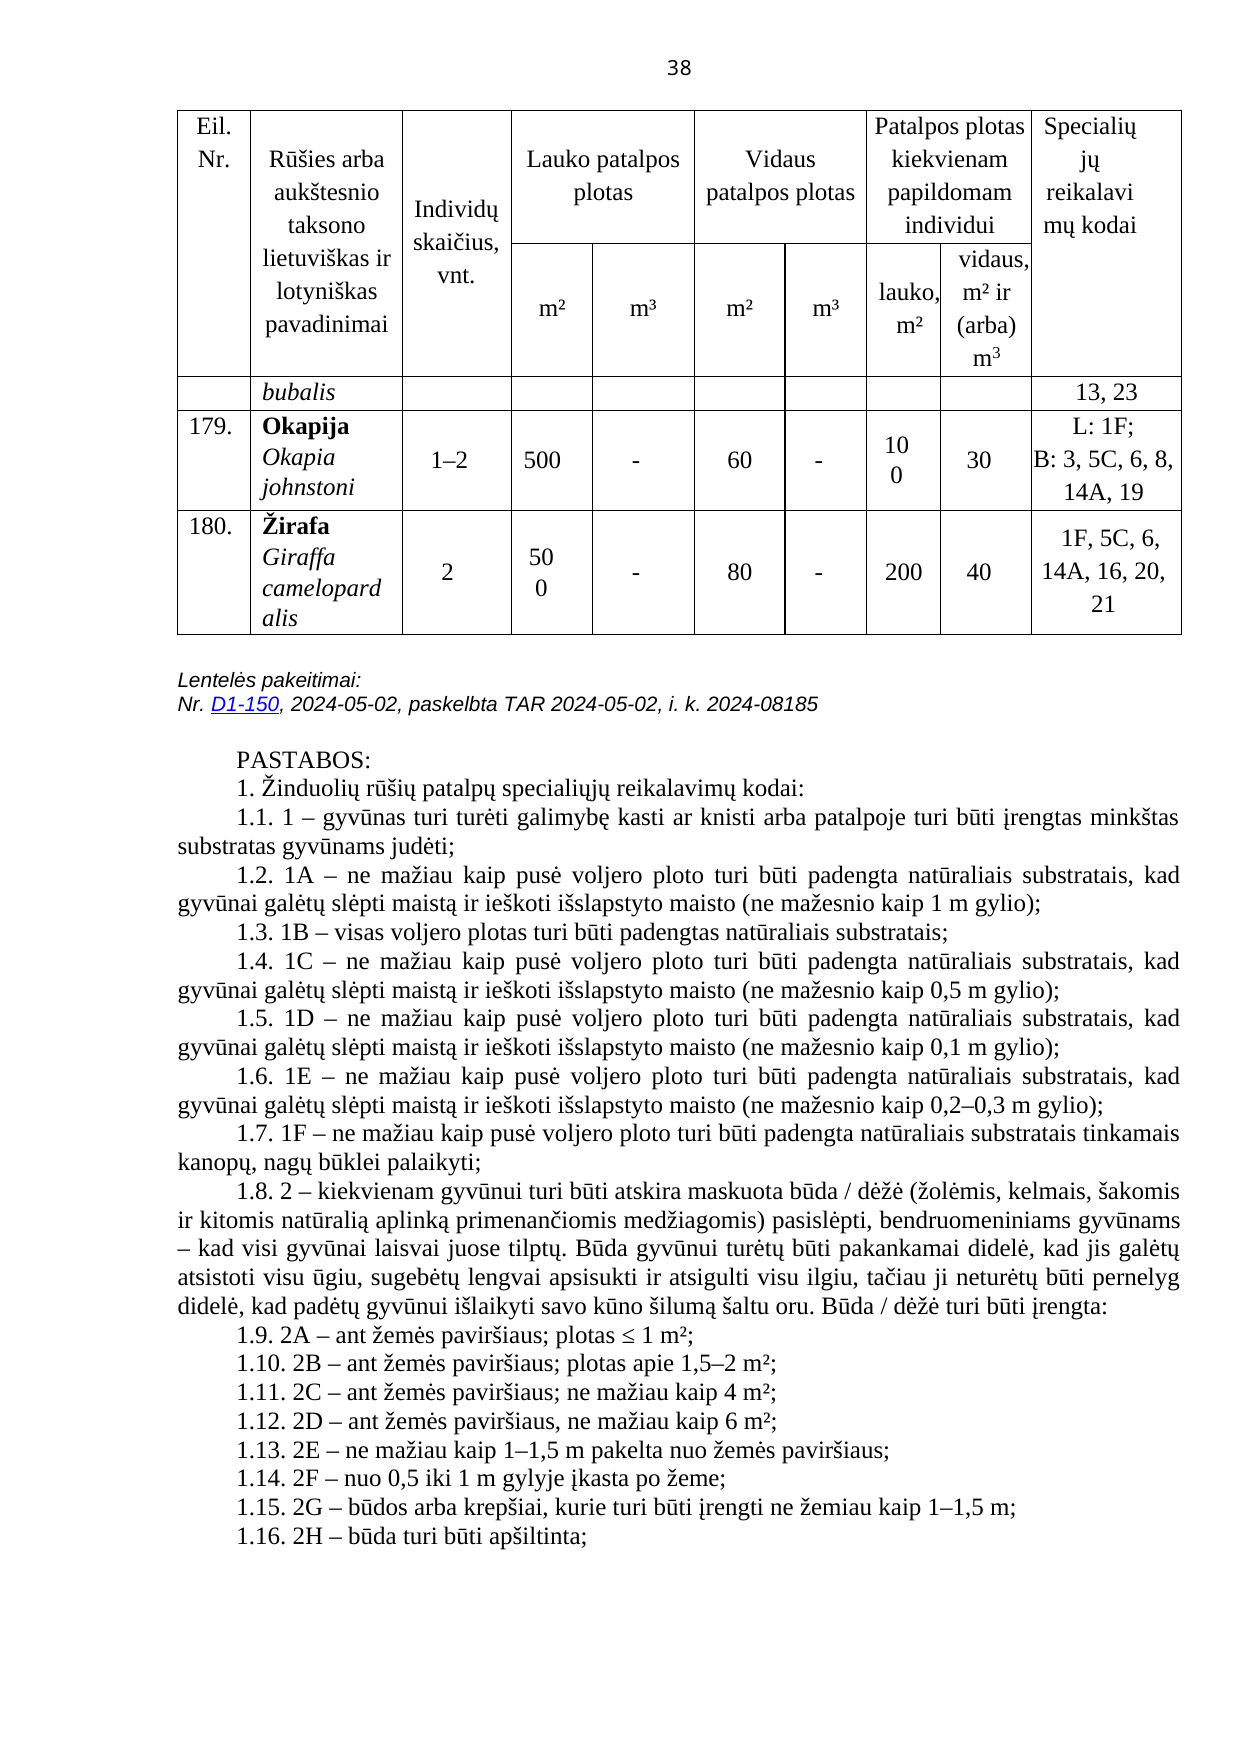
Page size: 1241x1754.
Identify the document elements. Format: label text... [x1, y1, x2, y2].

table_header Lauko patalpos plotas [512, 111, 694, 243]
table_cell [941, 377, 1031, 410]
table_header Individų skaičius, vnt. [403, 111, 511, 376]
table_cell m² [695, 244, 784, 376]
text 1.10. 2B – ant žemės paviršiaus; plotas apie 1,5–2 m²; [177, 1348, 1181, 1377]
table_cell [403, 377, 511, 410]
table_cell 80 [695, 511, 784, 634]
table_cell - [786, 377, 866, 410]
table_cell 40 [941, 511, 1031, 634]
text 1.6. 1E – ne mažiau kaip pusė voljero ploto turi būti padengta natūraliais substratais, kad gyvūnai galėtų slėpti maistą ir ieškoti išslapstyto maisto (ne mažesnio kaip 0,2–0,3 m gylio); [177, 1061, 1181, 1118]
table_cell Žirafa Giraffa camelopardalis [251, 511, 402, 634]
text 1.4. 1C – ne mažiau kaip pusė voljero ploto turi būti padengta natūraliais substratais, kad gyvūnai galėtų slėpti maistą ir ieškoti išslapstyto maisto (ne mažesnio kaip 0,5 m gylio); [177, 946, 1181, 1003]
text 1.16. 2H – būda turi būti apšiltinta; [177, 1521, 1181, 1550]
text Lentelės pakeitimai: [177, 668, 1181, 692]
text PASTABOS: [177, 745, 1181, 773]
text 1.7. 1F – ne mažiau kaip pusė voljero ploto turi būti padengta natūraliais substratais tinkamais kanopų, nagų būklei palaikyti; [177, 1118, 1181, 1176]
text 1.15. 2G – būdos arba krepšiai, kurie turi būti įrengti ne žemiau kaip 1–1,5 m; [177, 1492, 1181, 1521]
text 1. Žinduolių rūšių patalpų specialiųjų reikalavimų kodai: [177, 773, 1181, 802]
table_cell 500 [512, 511, 592, 634]
text 1.12. 2D – ant žemės paviršiaus, ne mažiau kaip 6 m²; [177, 1406, 1181, 1435]
table_cell [867, 377, 940, 410]
table_cell 2 [403, 511, 511, 634]
text 1.14. 2F – nuo 0,5 iki 1 m gylyje įkasta po žeme; [177, 1463, 1181, 1492]
table_cell - [786, 411, 866, 510]
table_cell vidaus, m² ir (arba) m3 [941, 244, 1031, 376]
text 1.2. 1A – ne mažiau kaip pusė voljero ploto turi būti padengta natūraliais substratais, kad gyvūnai galėtų slėpti maistą ir ieškoti išslapstyto maisto (ne mažesnio kaip 1 m gylio); [177, 860, 1181, 917]
table_cell [512, 377, 592, 410]
table_header Patalpos plotas kiekvienam papildomam individui [867, 111, 1031, 243]
text 1.3. 1B – visas voljero plotas turi būti padengtas natūraliais substratais; [177, 917, 1181, 946]
table_cell m³ [593, 244, 694, 376]
table_cell m² [512, 244, 592, 376]
table_cell 200 [867, 511, 940, 634]
table_cell m³ [786, 244, 866, 376]
table_cell [695, 377, 784, 410]
text 1.1. 1 – gyvūnas turi turėti galimybę kasti ar knisti arba patalpoje turi būti įrengtas minkštas substratas gyvūnams judėti; [177, 802, 1181, 860]
table_cell [178, 377, 250, 410]
table_cell 30 [941, 411, 1031, 510]
text 1.13. 2E – ne mažiau kaip 1–1,5 m pakelta nuo žemės paviršiaus; [177, 1435, 1181, 1463]
table_cell - [593, 411, 694, 510]
table_cell 180. [178, 511, 250, 634]
table_cell - [593, 511, 694, 634]
table_header Eil. Nr. [178, 111, 250, 376]
text 1.9. 2A – ant žemės paviršiaus; plotas ≤ 1 m²; [177, 1320, 1181, 1348]
table_cell 13, 23 [1032, 377, 1181, 410]
table_cell 60 [695, 411, 784, 510]
text 1.11. 2C – ant žemės paviršiaus; ne mažiau kaip 4 m²; [177, 1377, 1181, 1406]
table_cell L: 1F; B: 3, 5C, 6, 8, 14A, 19 [1032, 411, 1181, 510]
table_cell 1–2 [403, 411, 511, 510]
table_header Rūšies arba aukštesnio taksono lietuviškas ir lotyniškas pavadinimai [251, 111, 402, 376]
table_cell Okapija Okapia johnstoni [251, 411, 402, 510]
table_cell lauko, m² [867, 244, 940, 376]
text Nr. D1-150, 2024-05-02, paskelbta TAR 2024-05-02, i. k. 2024-08185 [177, 692, 1181, 716]
table_cell 100 [867, 411, 940, 510]
table_cell 1F, 5C, 6, 14A, 16, 20, 21 [1032, 511, 1181, 634]
table_header Vidaus patalpos plotas [695, 111, 866, 243]
table_cell 179. [178, 411, 250, 510]
table_header Specialiųjų reikalavimų kodai [1032, 111, 1181, 376]
text 1.8. 2 – kiekvienam gyvūnui turi būti atskira maskuota būda / dėžė (žolėmis, kelmais, šakomis ir kitomis natūralią aplinką primenančiomis medžiagomis) pasislėpti, bendruomeniniams gyvūnams – kad visi gyvūnai laisvai juose tilptų. Būda gyvūnui turėtų būti pakankamai didelė, kad jis galėtų atsistoti visu ūgiu, sugebėtų lengvai apsisukti ir atsigulti visu ilgiu, tačiau ji neturėtų būti pernelyg didelė, kad padėtų gyvūnui išlaikyti savo kūno šilumą šaltu oru. Būda / dėžė turi būti įrengta: [177, 1176, 1181, 1320]
table_cell - [593, 377, 694, 410]
table_cell bubalis [251, 377, 402, 410]
table_cell - [786, 511, 866, 634]
table_cell 500 [512, 411, 592, 510]
text 1.5. 1D – ne mažiau kaip pusė voljero ploto turi būti padengta natūraliais substratais, kad gyvūnai galėtų slėpti maistą ir ieškoti išslapstyto maisto (ne mažesnio kaip 0,1 m gylio); [177, 1003, 1181, 1061]
